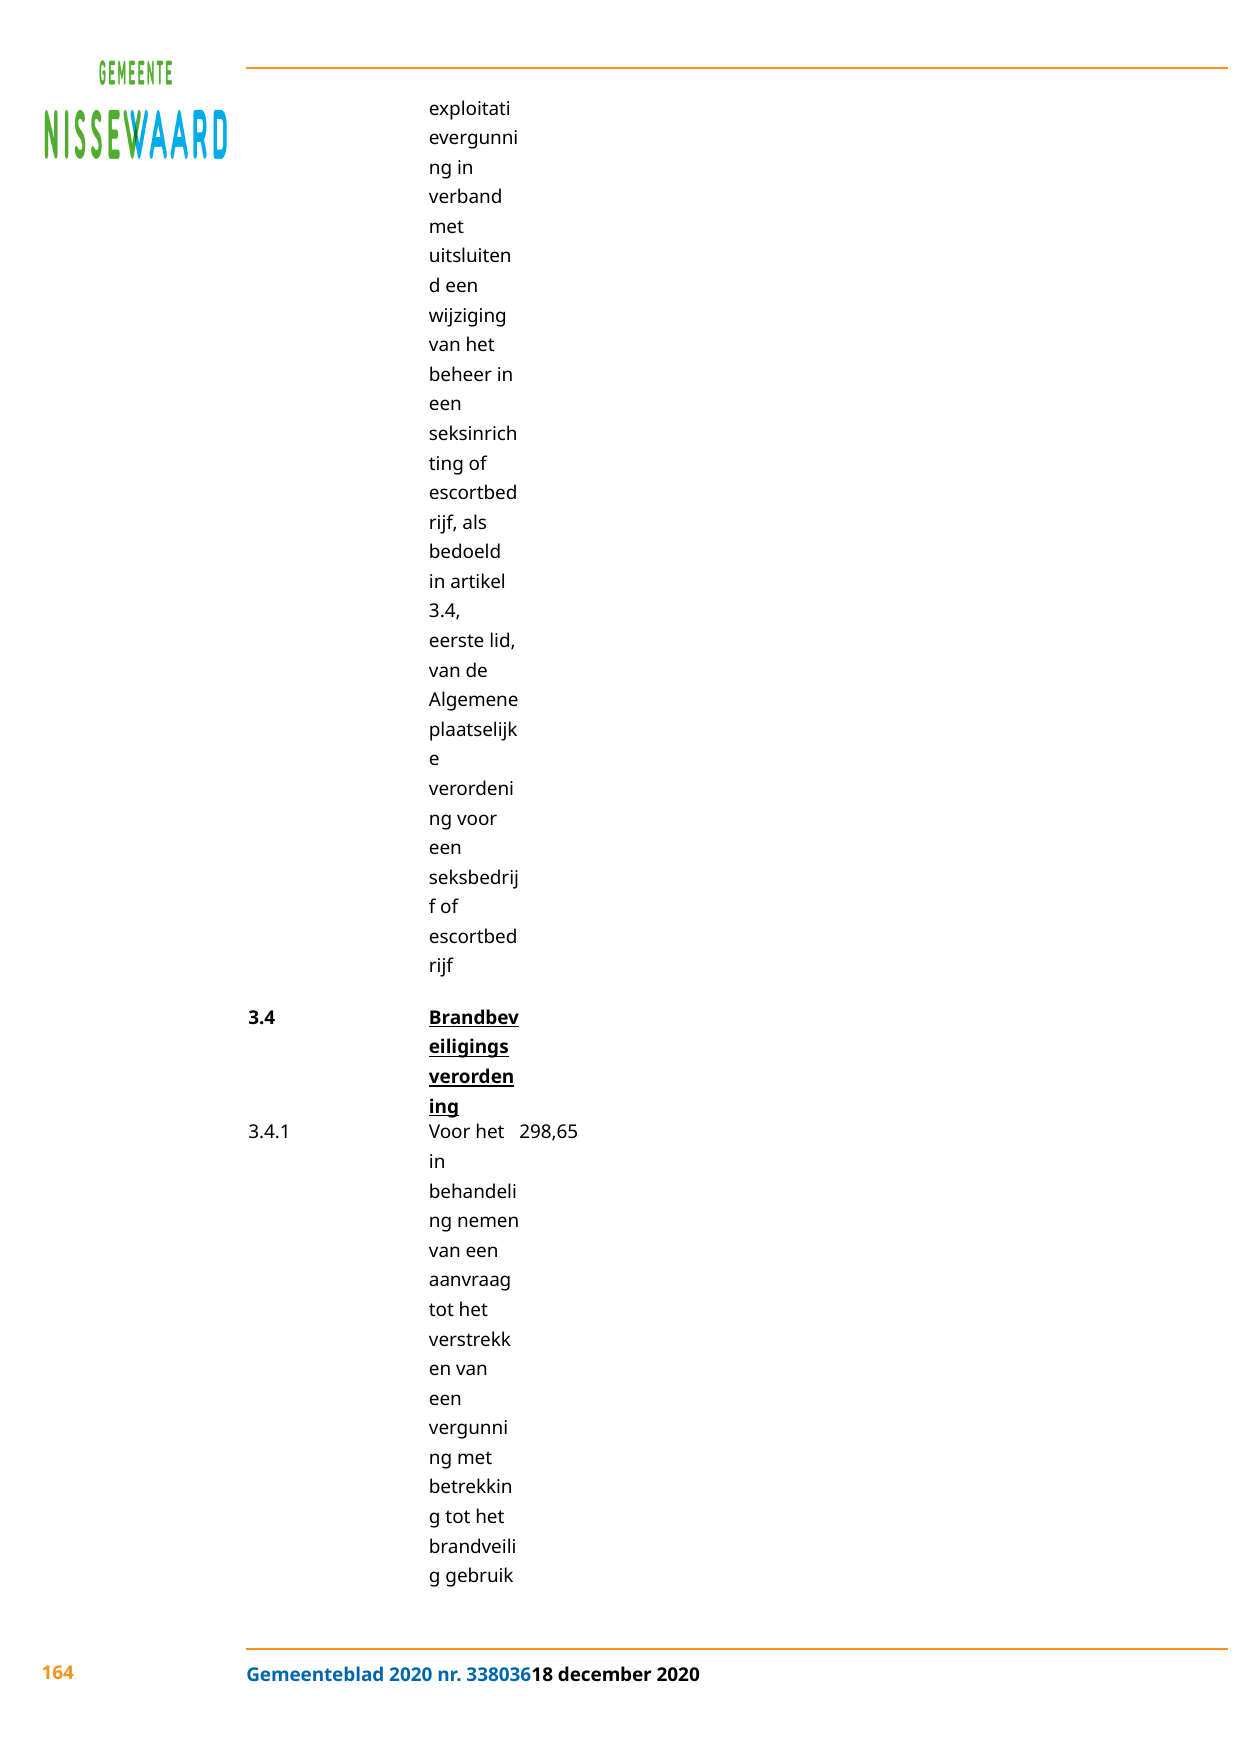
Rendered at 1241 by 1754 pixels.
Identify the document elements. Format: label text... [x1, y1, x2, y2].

table_cell 298,65 [519, 1119, 609, 1588]
table_cell [338, 1119, 429, 1588]
table_cell [338, 95, 429, 978]
table_cell [338, 1004, 429, 1119]
table_cell Voor het in behandeling nemen van een aanvraag tot het verstrekken van een vergunning met betrekking tot het brandveilig gebruik [429, 1119, 519, 1588]
table_cell [519, 95, 609, 978]
table_cell eiligingsverordening [429, 1027, 519, 1119]
table_cell Brandbev [429, 1004, 519, 1026]
table_cell [248, 95, 338, 978]
table_cell [519, 979, 609, 1004]
table_cell [248, 979, 338, 1004]
table_cell 3.4 [248, 1004, 338, 1119]
table_cell exploitatievergunning in verband met uitsluitend een wijziging van het beheer in een seksinrichting of escortbedrijf, als bedoeld in artikel 3.4, eerste lid, van de Algemene plaatselijke verordening voor een seksbedrijf of escortbedrijf [429, 95, 519, 978]
table_cell [338, 979, 429, 1004]
table_cell 3.4.1 [248, 1119, 338, 1588]
picture [41, 47, 231, 172]
table_cell [429, 979, 519, 1004]
table_cell [519, 1004, 609, 1119]
